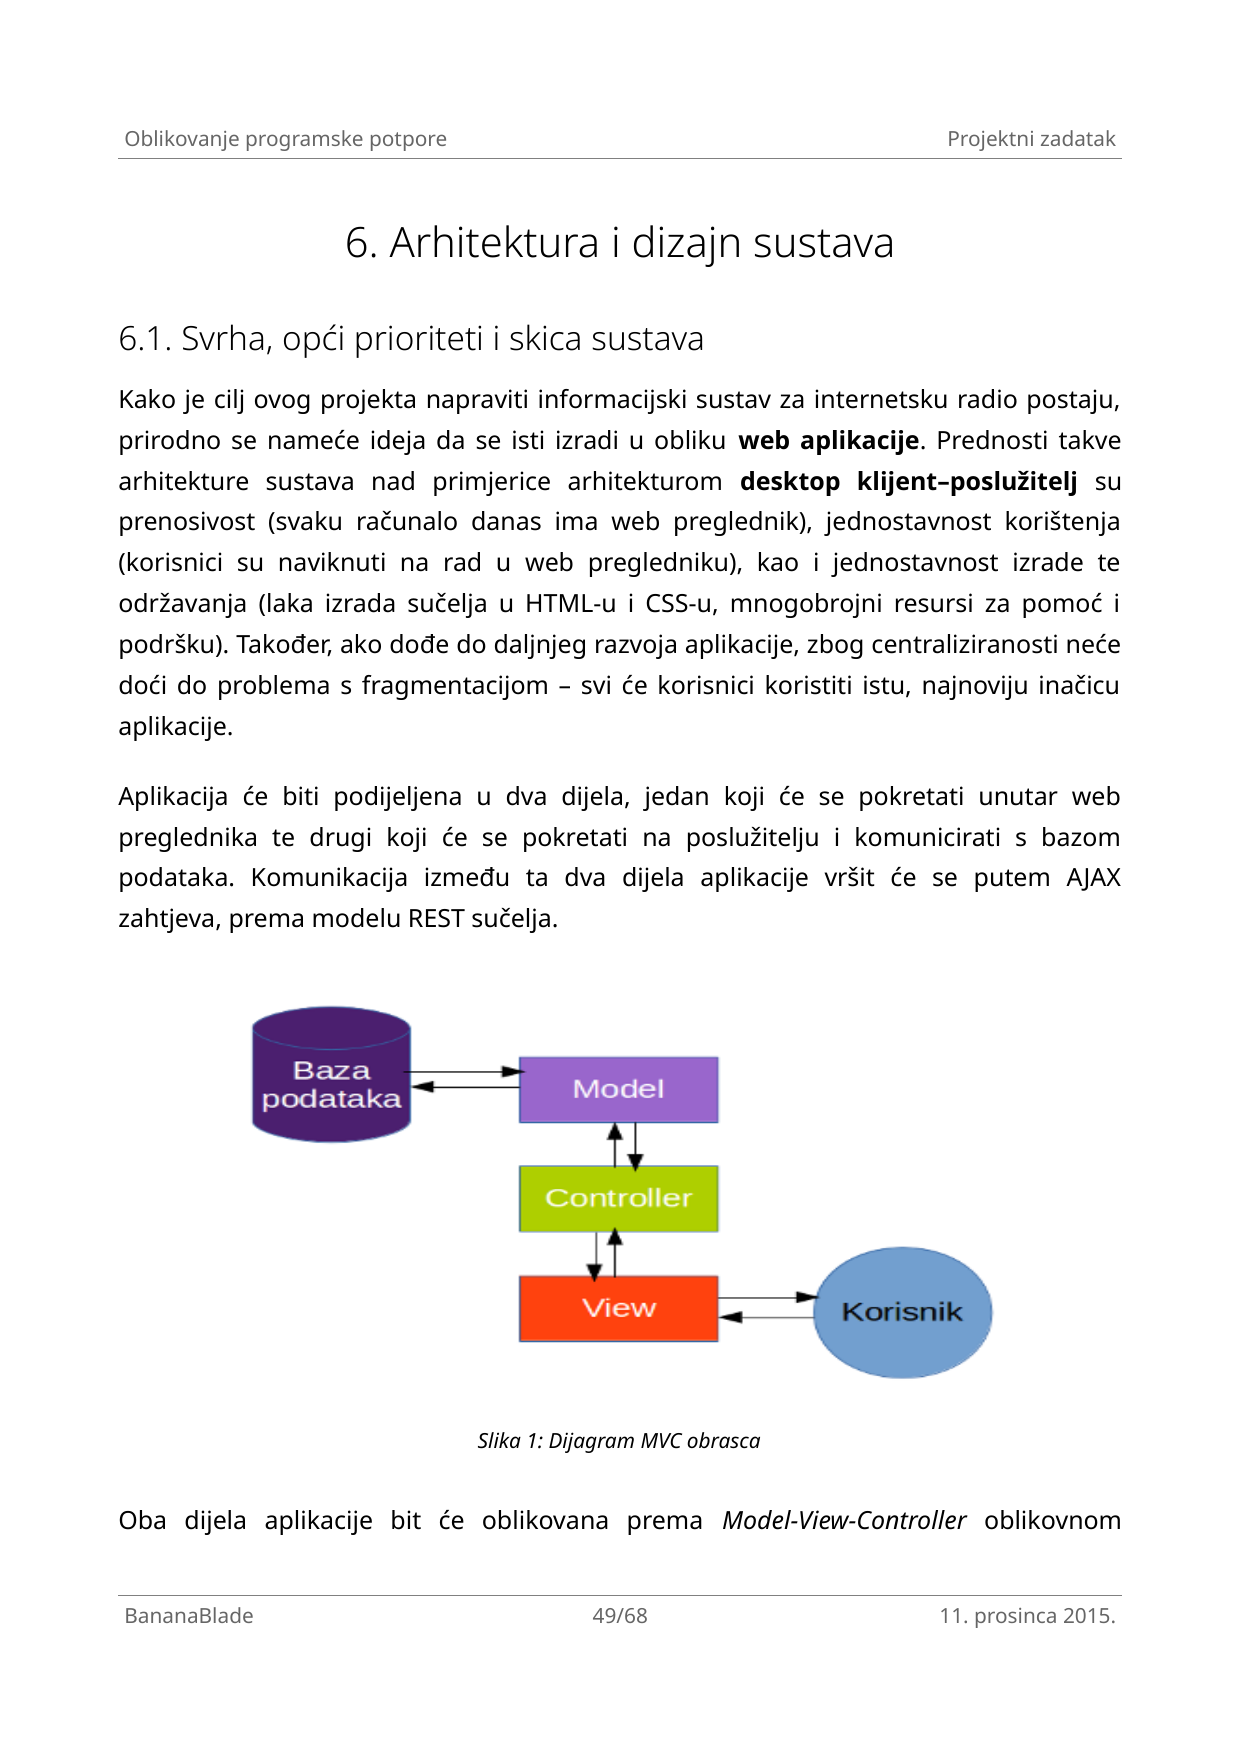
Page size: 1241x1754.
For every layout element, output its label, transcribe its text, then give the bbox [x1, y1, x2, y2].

subtitle 6.1. Svrha, opći prioriteti i skica sustava [118, 314, 1122, 360]
picture [201, 983, 1039, 1421]
subtitle 6. Arhitektura i dizajn sustava [118, 213, 1122, 270]
text Oba dijela aplikacije bit će oblikovana prema Model-View-Controller oblikovnom [118, 971, 1122, 1536]
text Kako je cilj ovog projekta napraviti informacijski sustav za internetsku radio postaju, prirodno se nameće ideja da se isti izradi u obliku web aplikacije. Prednosti takve arhitekture sustava nad primjerice arhitekturom desktop klijent–poslužitelj su prenosivost (svaku računalo danas ima web preglednik), jednostavnost korištenja (korisnici su naviknuti na rad u web pregledniku), kao i jednostavnost izrade te održavanja (laka izrada sučelja u HTML-u i CSS-u, mnogobrojni resursi za pomoć i podršku). Također, ako dođe do daljnjeg razvoja aplikacije, zbog centraliziranosti neće doći do problema s fragmentacijom – svi će korisnici koristiti istu, najnoviju inačicu aplikacije. [118, 381, 1122, 742]
text Slika 1: Dijagram MVC obrasca [221, 1421, 1019, 1455]
text Aplikacija će biti podijeljena u dva dijela, jedan koji će se pokretati unutar web preglednika te drugi koji će se pokretati na poslužitelju i komunicirati s bazom podataka. Komunikacija između ta dva dijela aplikacije vršit će se putem AJAX zahtjeva, prema modelu REST sučelja. [118, 778, 1122, 935]
